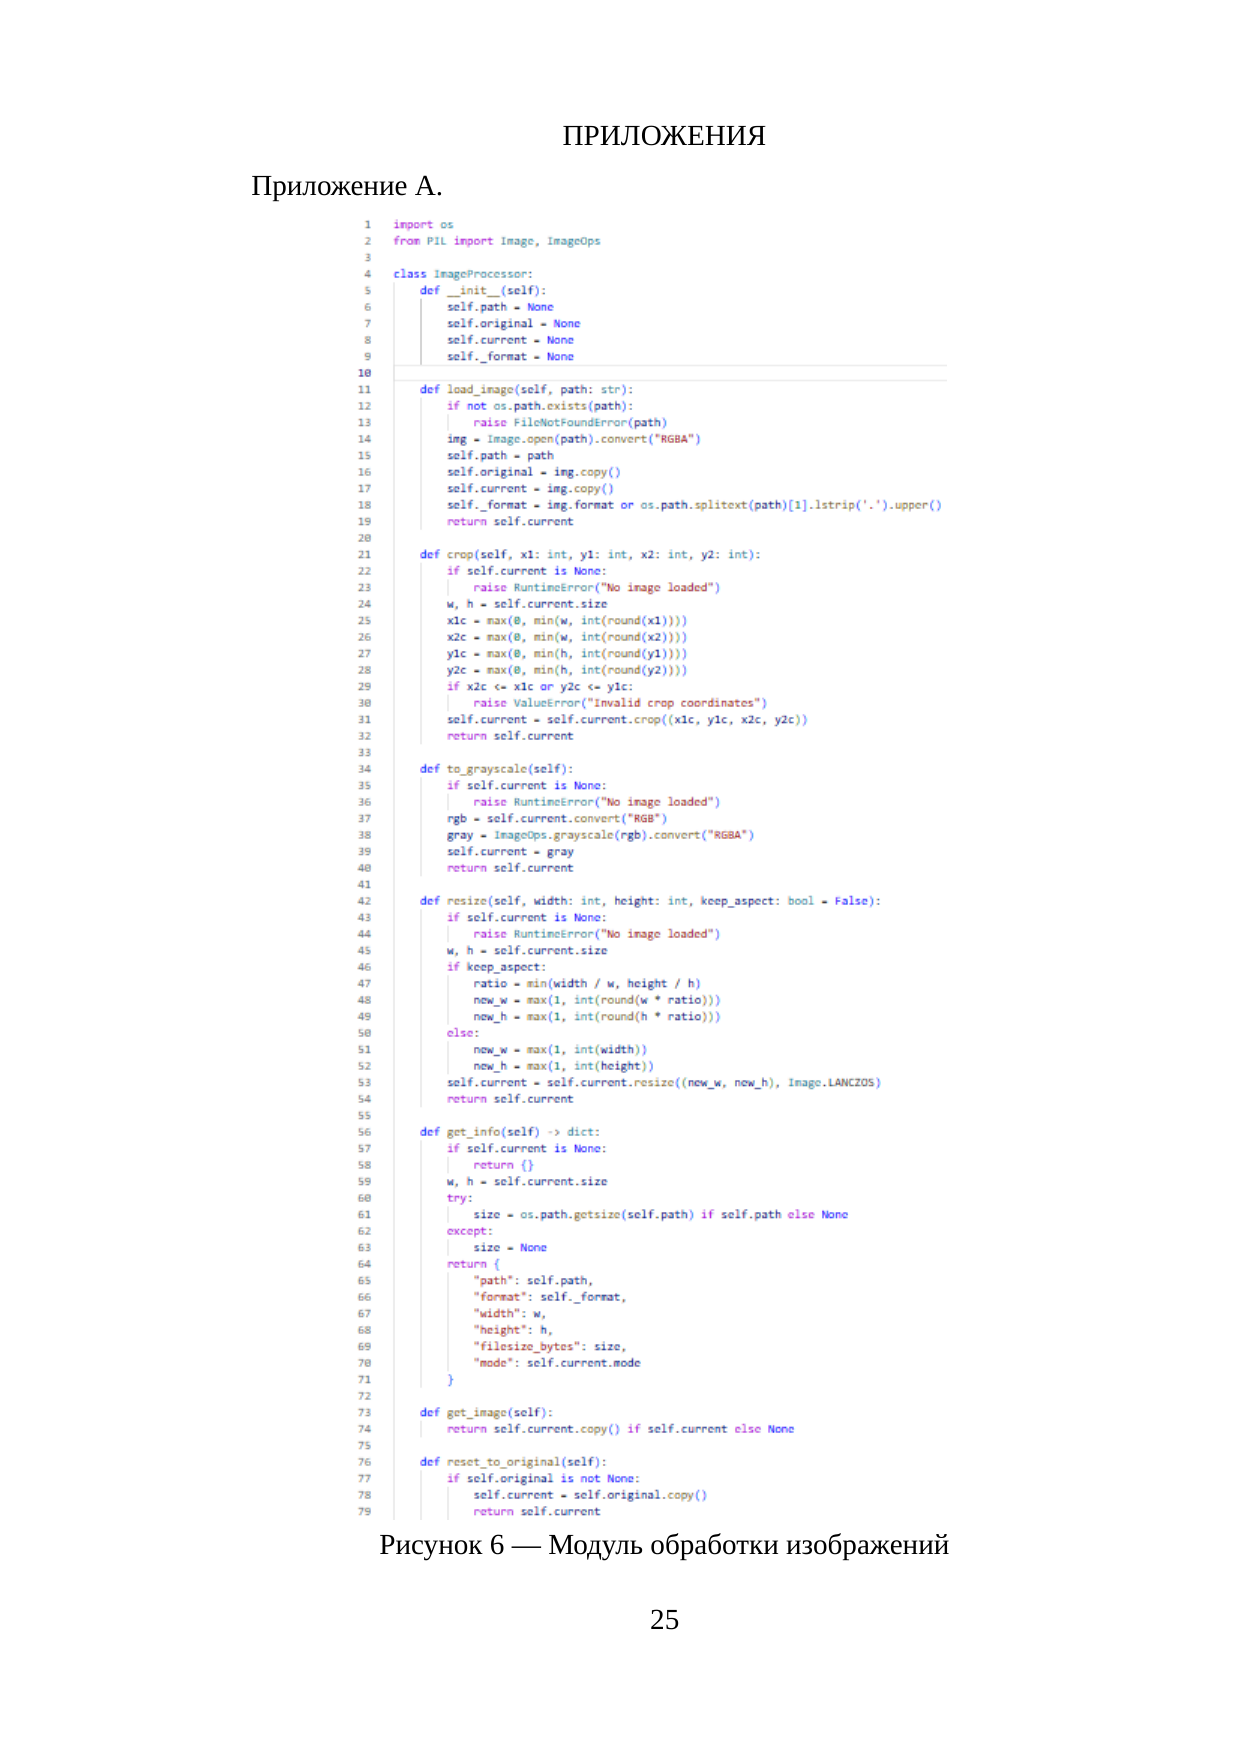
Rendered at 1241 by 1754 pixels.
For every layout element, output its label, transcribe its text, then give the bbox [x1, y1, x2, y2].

picture [356, 218, 947, 1520]
text Рисунок 6 — Модуль обработки изображений [177, 1527, 1152, 1560]
subtitle ПРИЛОЖЕНИЯ [177, 118, 1152, 152]
text Приложение А. [177, 168, 1152, 202]
